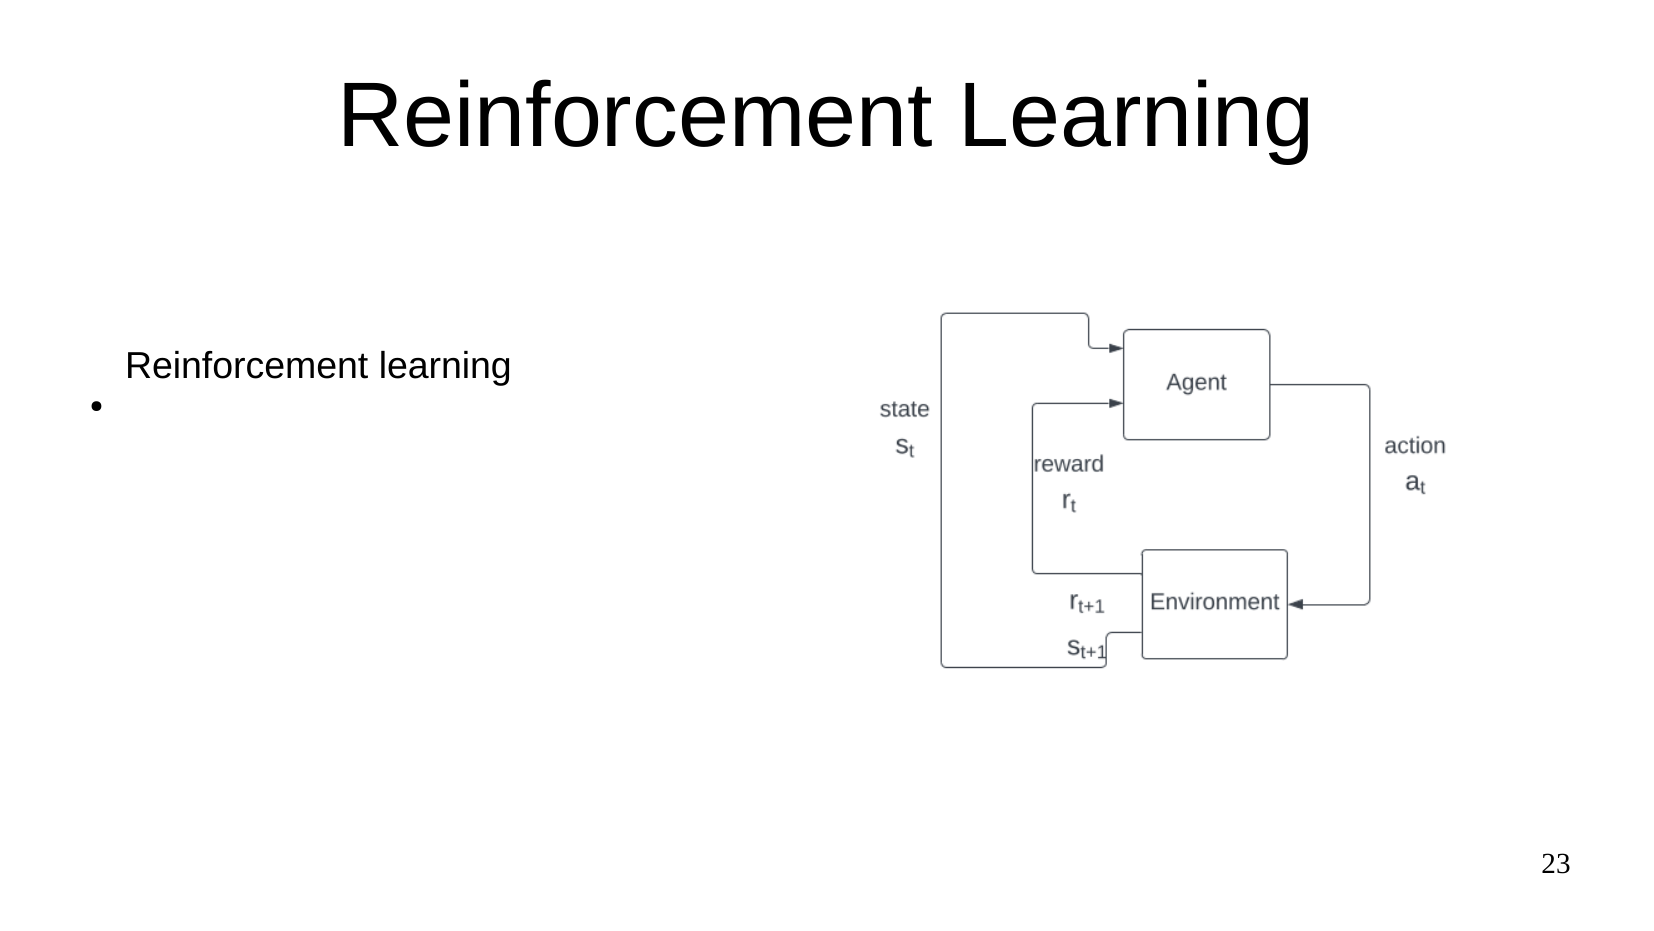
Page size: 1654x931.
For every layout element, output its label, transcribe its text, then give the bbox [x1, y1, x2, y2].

text_box Reinforcement learning [75, 337, 863, 713]
picture [867, 299, 1463, 687]
title Reinforcement Learning [82, 37, 1571, 193]
